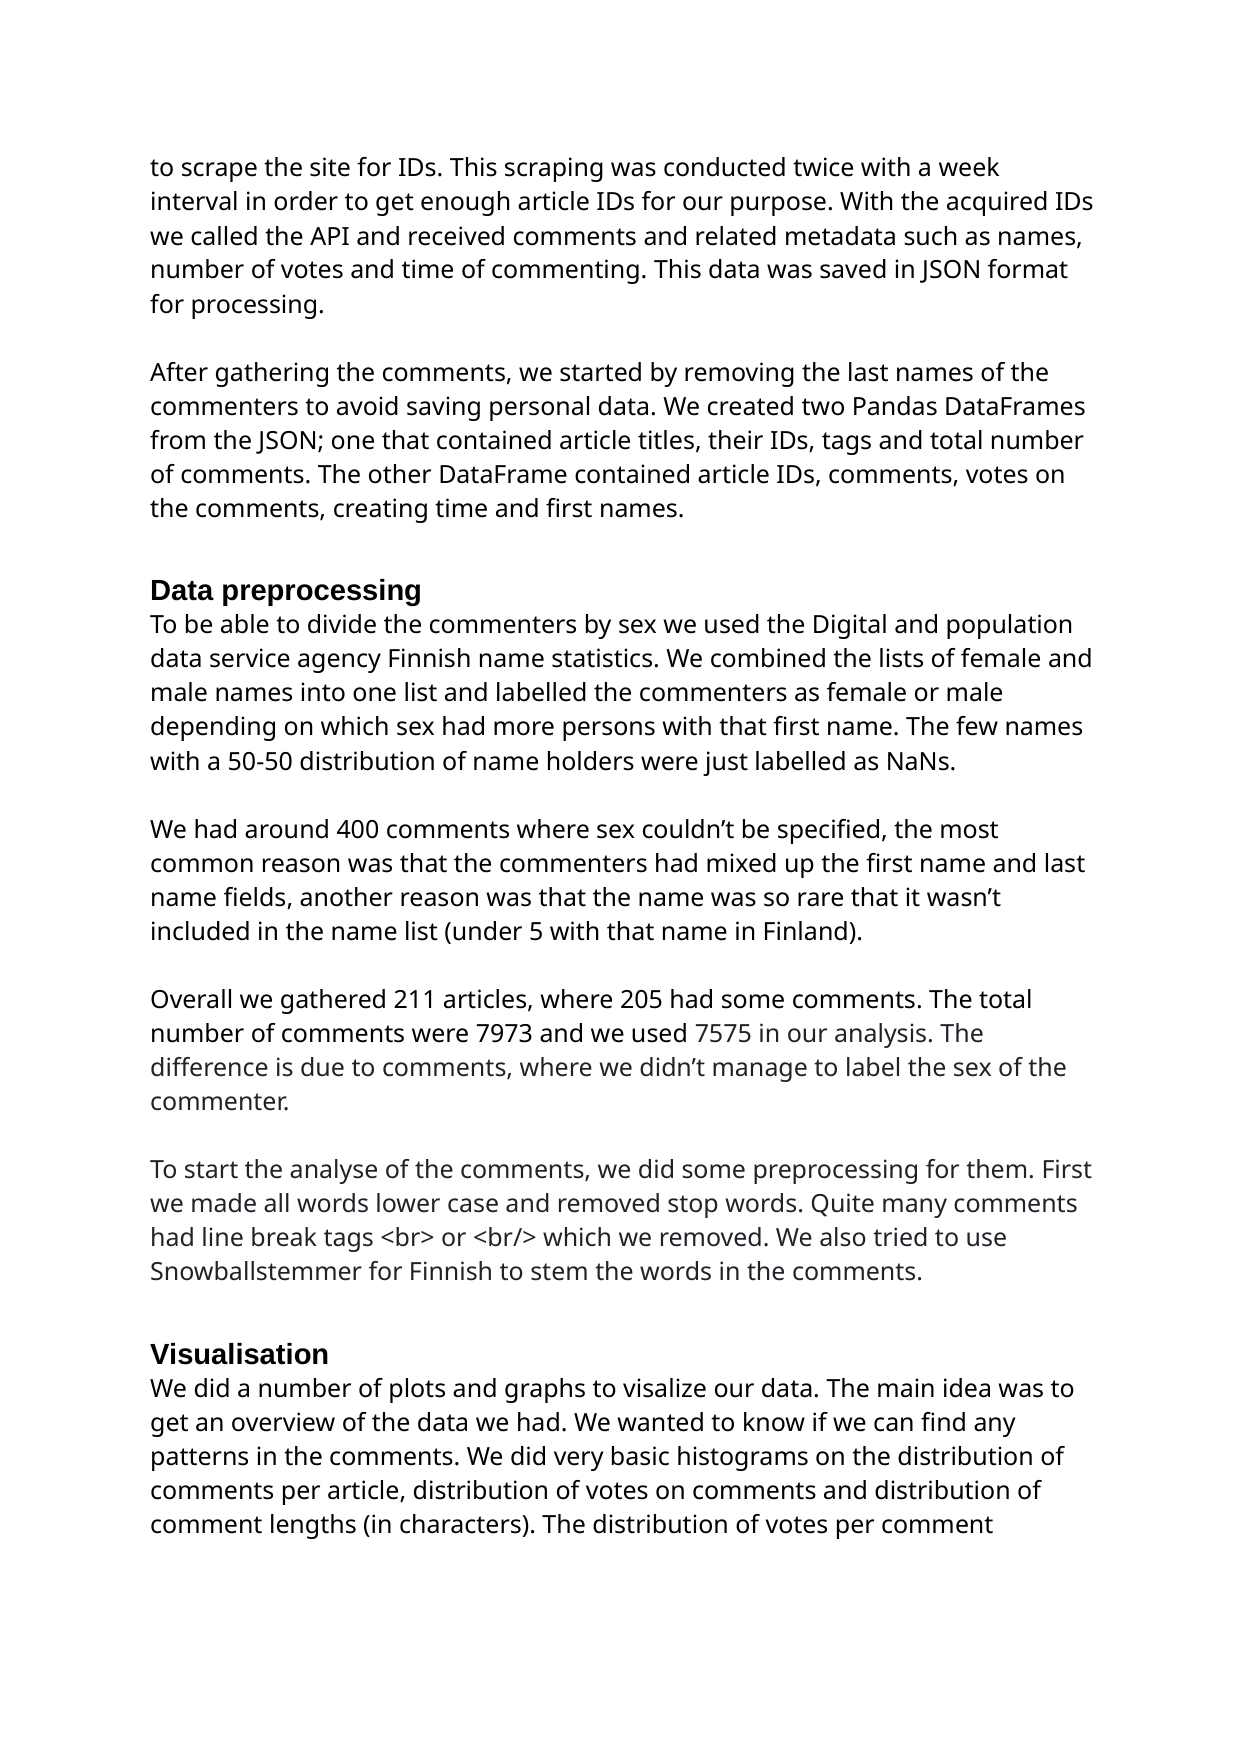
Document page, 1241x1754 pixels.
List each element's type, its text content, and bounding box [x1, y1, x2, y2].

text To start the analyse of the comments, we did some preprocessing for them. First we made all words lower case and removed stop words. Quite many comments had line break tags <br> or <br/> which we removed. We also tried to use Snowballstemmer for Finnish to stem the words in the comments. [150, 1152, 1095, 1288]
text to scrape the site for IDs. This scraping was conducted twice with a week interval in order to get enough article IDs for our purpose. With the acquired IDs we called the API and received comments and related metadata such as names, number of votes and time of commenting. This data was saved in JSON format for processing. [150, 150, 1095, 320]
text We did a number of plots and graphs to visalize our data. The main idea was to get an overview of the data we had. We wanted to know if we can find any patterns in the comments. We did very basic histograms on the distribution of comments per article, distribution of votes on comments and distribution of comment lengths (in characters). The distribution of votes per comment [150, 1370, 1090, 1541]
text After gathering the comments, we started by removing the last names of the commenters to avoid saving personal data. We created two Pandas DataFrames from the JSON; one that contained article titles, their IDs, tags and total number of comments. The other DataFrame contained article IDs, comments, votes on the comments, creating time and first names. [150, 354, 1095, 525]
text We had around 400 comments where sex couldn’t be specified, the most common reason was that the commenters had mixed up the first name and last name fields, another reason was that the name was so rare that it wasn’t included in the name list (under 5 with that name in Finland). [150, 811, 1095, 947]
subtitle Data preprocessing [150, 573, 1090, 607]
text To be able to divide the commenters by sex we used the Digital and population data service agency Finnish name statistics. We combined the lists of female and male names into one list and labelled the commenters as female or male depending on which sex had more persons with that first name. The few names with a 50-50 distribution of name holders were just labelled as NaNs. [150, 607, 1095, 777]
subtitle Visualisation [150, 1337, 1090, 1370]
text Overall we gathered 211 articles, where 205 had some comments. The total number of comments were 7973 and we used 7575 in our analysis. The difference is due to comments, where we didn’t manage to label the sex of the commenter. [150, 982, 1095, 1118]
